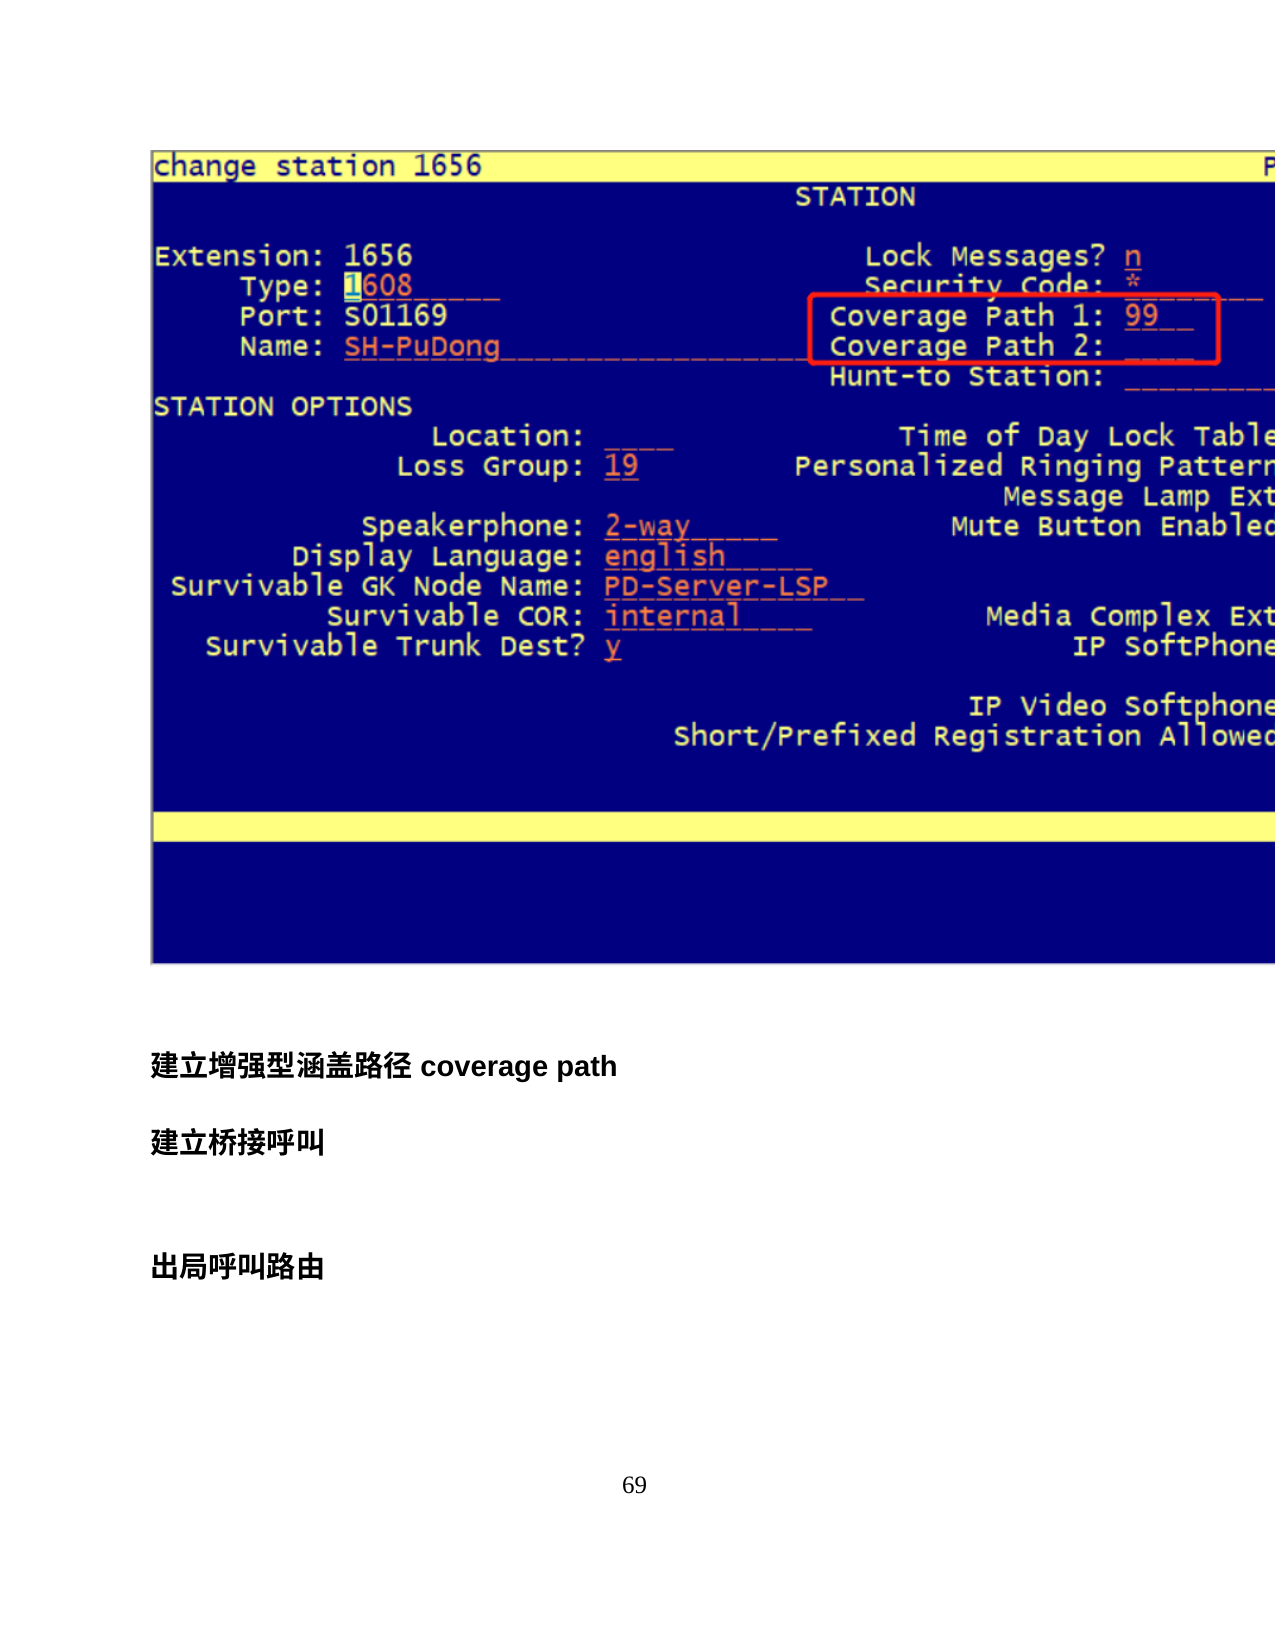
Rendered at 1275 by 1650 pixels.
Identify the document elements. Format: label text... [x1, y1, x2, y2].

subtitle 建立桥接呼叫 [150, 1123, 1125, 1162]
subtitle 建立增强型涵盖路径 coverage path [150, 1046, 1125, 1085]
subtitle 出局呼叫路由 [150, 1247, 1125, 1286]
picture [150, 150, 1275, 967]
